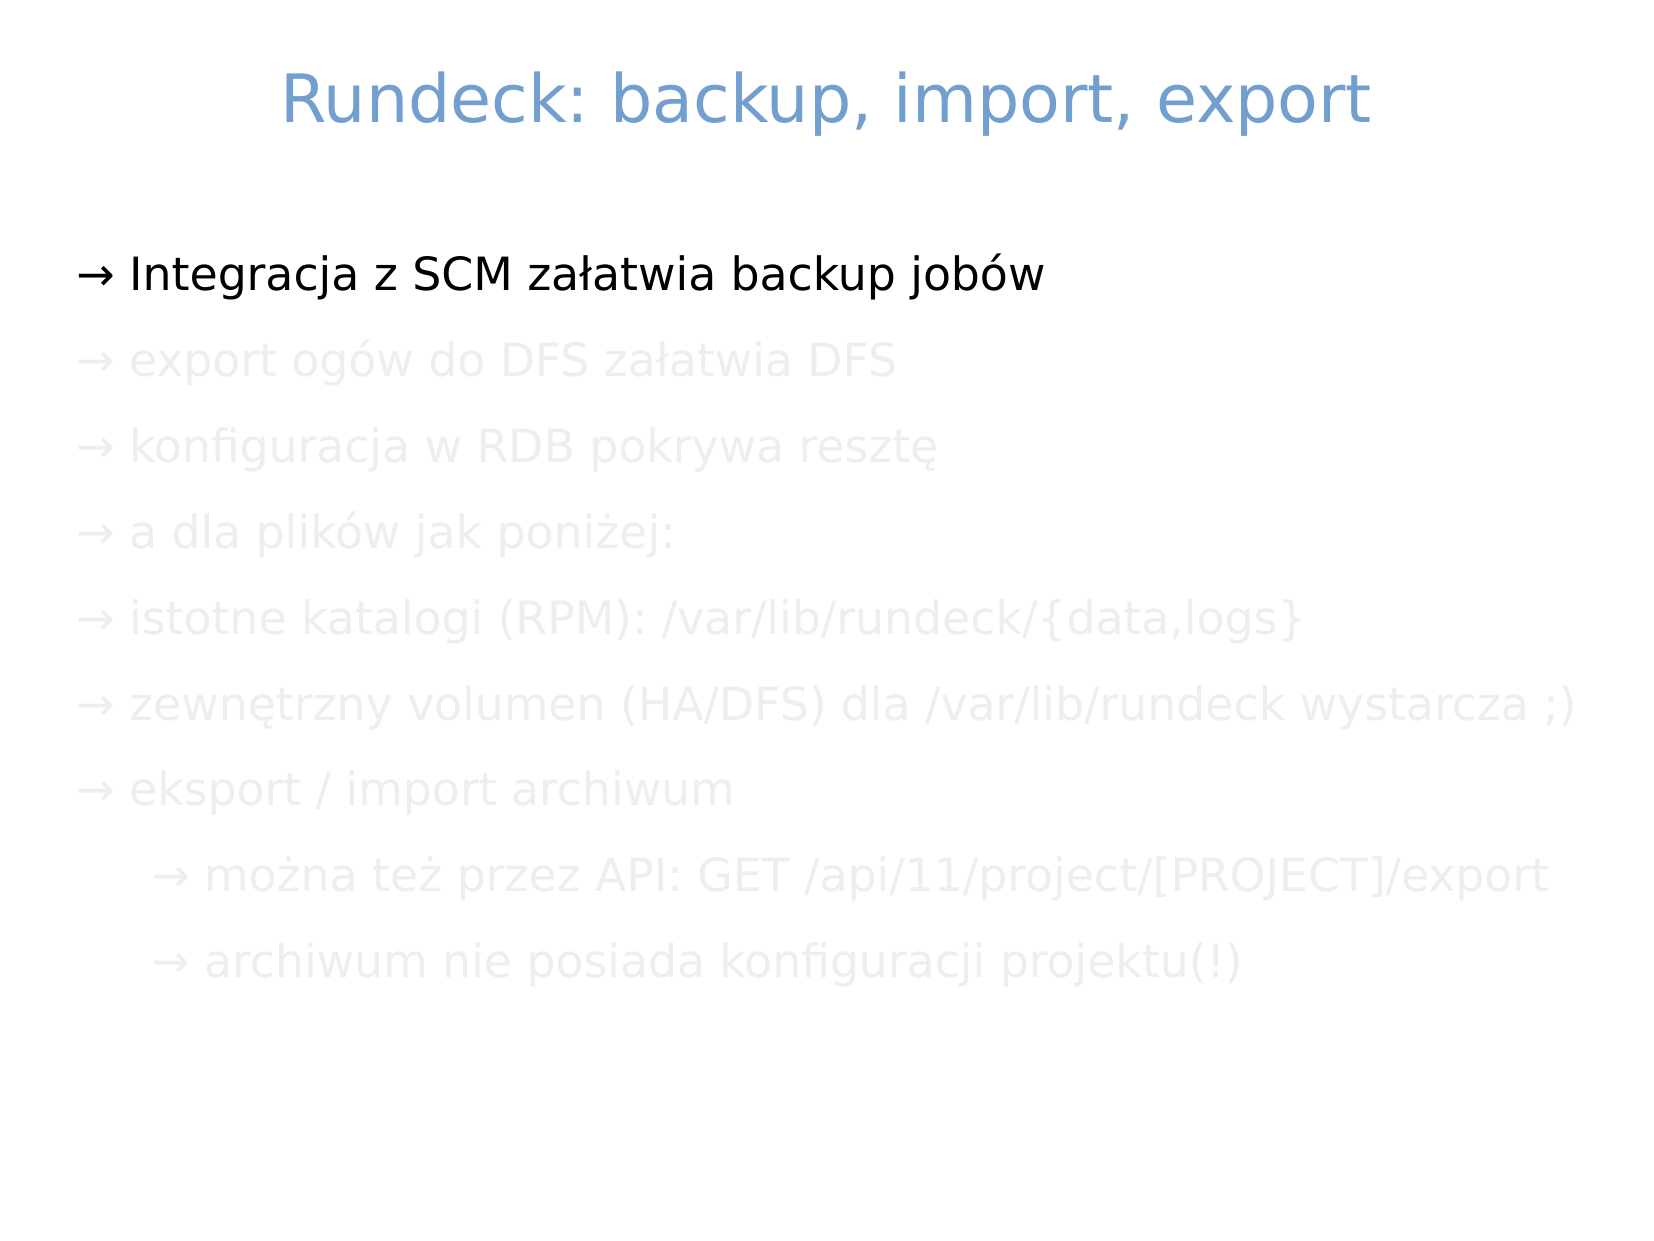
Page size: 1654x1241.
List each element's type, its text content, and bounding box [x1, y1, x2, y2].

text_box Rundeck: backup, import, export [265, 53, 1388, 146]
text_box → Integracja z SCM załatwia backup jobów → export ogów do DFS załatwia DFS → konfiguracja w RDB pokrywa resztę → a dla plików jak poniżej: → istotne katalogi (RPM): /var/lib/rundeck/{data,logs} → zewnętrzny volumen (HA/DFS) dla /var/lib/rundeck wystarcza ;) → eksport / import archiwum → można też przez API: GET /api/11/project/[PROJECT]/export → archiwum nie posiada konfiguracji projektu(!) [61, 213, 1592, 970]
